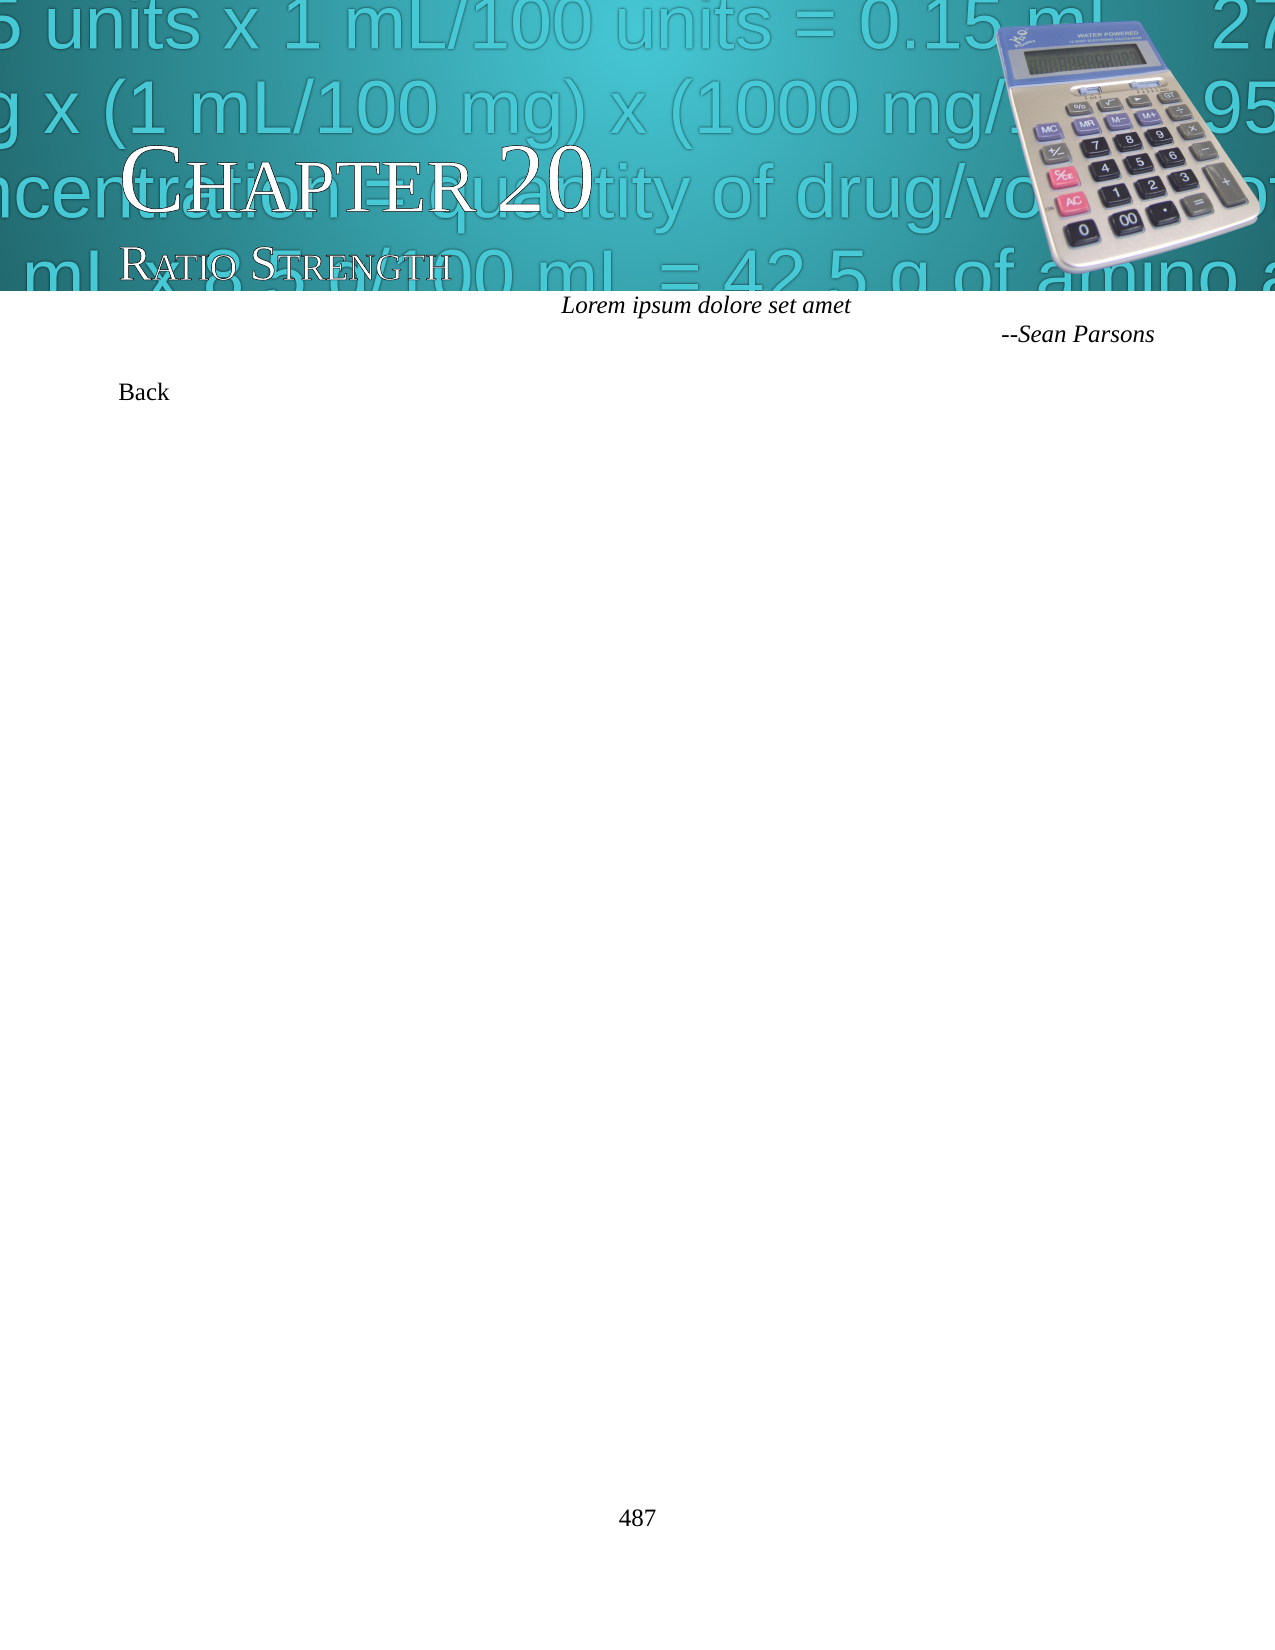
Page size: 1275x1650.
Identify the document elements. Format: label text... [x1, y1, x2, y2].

text --Sean Parsons [118, 319, 1157, 348]
text Back [118, 377, 1157, 406]
picture [0, 0, 1275, 291]
text Lorem ipsum dolore set amet [561, 291, 1157, 319]
